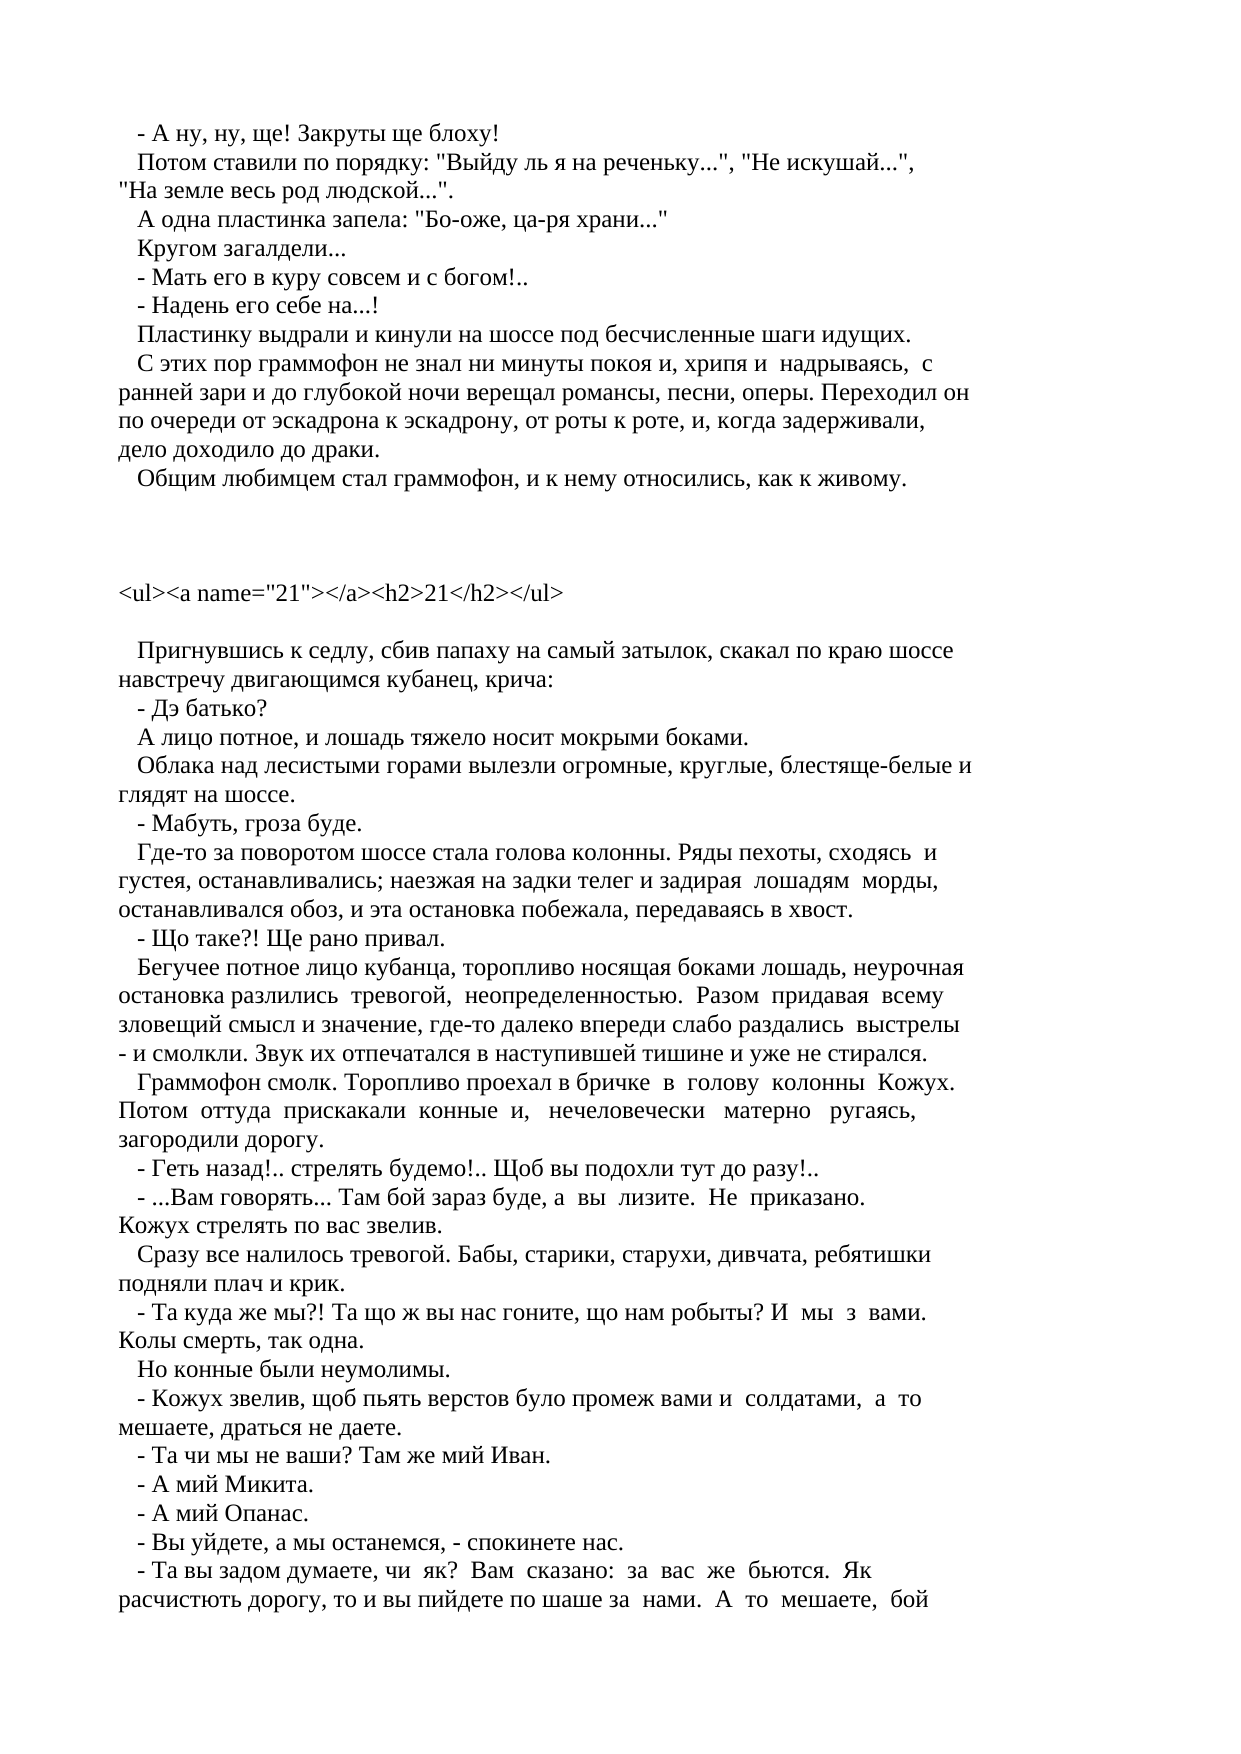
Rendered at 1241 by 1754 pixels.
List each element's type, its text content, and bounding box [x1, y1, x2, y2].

text - Мабуть, гроза буде. [118, 808, 1122, 837]
text навстречу двигающимся кубанец, крича: [118, 664, 1122, 693]
text Бегучее потное лицо кубанца, торопливо носящая боками лошадь, неурочная [118, 952, 1122, 981]
text густея, останавливались; наезжая на задки телег и задирая лошадям морды, [118, 866, 1122, 894]
text - Геть назад!.. стрелять будемо!.. Щоб вы подохли тут до разу!.. [118, 1153, 1122, 1182]
text А лицо потное, и лошадь тяжело носит мокрыми боками. [118, 722, 1122, 751]
text останавливался обоз, и эта остановка побежала, передаваясь в хвост. [118, 894, 1122, 923]
text расчистють дорогу, то и вы пийдете по шаше за нами. А то мешаете, бой [118, 1584, 1122, 1613]
text зловещий смысл и значение, где-то далеко впереди слабо раздались выстрелы [118, 1009, 1122, 1038]
text С этих пор граммофон не знал ни минуты покоя и, хрипя и надрываясь, с [118, 348, 1122, 377]
text мешаете, драться не даете. [118, 1412, 1122, 1441]
text Колы смерть, так одна. [118, 1326, 1122, 1354]
text - Та куда же мы?! Та що ж вы нас гоните, що нам робыты? И мы з вами. [118, 1297, 1122, 1326]
text Кругом загалдели... [118, 233, 1122, 262]
text - Мать его в куру совсем и с богом!.. [118, 262, 1122, 291]
text - А мий Опанас. [118, 1498, 1122, 1527]
text подняли плач и крик. [118, 1268, 1122, 1297]
text - Вы уйдете, а мы останемся, - спокинете нас. [118, 1527, 1122, 1556]
text - ...Вам говорять... Там бой зараз буде, а вы лизите. Не приказано. [118, 1182, 1122, 1211]
text Пригнувшись к седлу, сбив папаху на самый затылок, скакал по краю шоссе [118, 636, 1122, 664]
text - и смолкли. Звук их отпечатался в наступившей тишине и уже не стирался. [118, 1038, 1122, 1067]
text по очереди от эскадрона к эскадрону, от роты к роте, и, когда задерживали, [118, 406, 1122, 434]
text Но конные были неумолимы. [118, 1354, 1122, 1383]
text Где-то за поворотом шоссе стала голова колонны. Ряды пехоты, сходясь и [118, 837, 1122, 866]
text Общим любимцем стал граммофон, и к нему относились, как к живому. [118, 463, 1122, 492]
text остановка разлились тревогой, неопределенностью. Разом придавая всему [118, 981, 1122, 1009]
text ранней зари и до глубокой ночи верещал романсы, песни, оперы. Переходил он [118, 377, 1122, 406]
text Пластинку выдрали и кинули на шоссе под бесчисленные шаги идущих. [118, 319, 1122, 348]
text - А ну, ну, ще! Закруты ще блоху! [118, 118, 1122, 147]
text - Дэ батько? [118, 693, 1122, 722]
text Потом ставили по порядку: "Выйду ль я на реченьку...", "Не искушай...", [118, 147, 1122, 176]
text - Кожух звелив, щоб пьять верстов було промеж вами и солдатами, а то [118, 1383, 1122, 1412]
text <ul><a name="21"></a><h2>21</h2></ul> [118, 578, 1122, 607]
text Кожух стрелять по вас звелив. [118, 1211, 1122, 1239]
text Облака над лесистыми горами вылезли огромные, круглые, блестяще-белые и [118, 751, 1122, 779]
text - Та вы задом думаете, чи як? Вам сказано: за вас же бьются. Як [118, 1556, 1122, 1584]
text - Та чи мы не ваши? Там же мий Иван. [118, 1441, 1122, 1469]
text Сразу все налилось тревогой. Бабы, старики, старухи, дивчата, ребятишки [118, 1239, 1122, 1268]
text Потом оттуда прискакали конные и, нечеловечески матерно ругаясь, [118, 1096, 1122, 1124]
text дело доходило до драки. [118, 434, 1122, 463]
text глядят на шоссе. [118, 779, 1122, 808]
text - А мий Микита. [118, 1469, 1122, 1498]
text Граммофон смолк. Торопливо проехал в бричке в голову колонны Кожух. [118, 1067, 1122, 1096]
text загородили дорогу. [118, 1124, 1122, 1153]
text - Що таке?! Ще рано привал. [118, 923, 1122, 952]
text - Надень его себе на...! [118, 291, 1122, 319]
text А одна пластинка запела: "Бо-оже, ца-ря храни..." [118, 204, 1122, 233]
text "На земле весь род людской...". [118, 176, 1122, 204]
